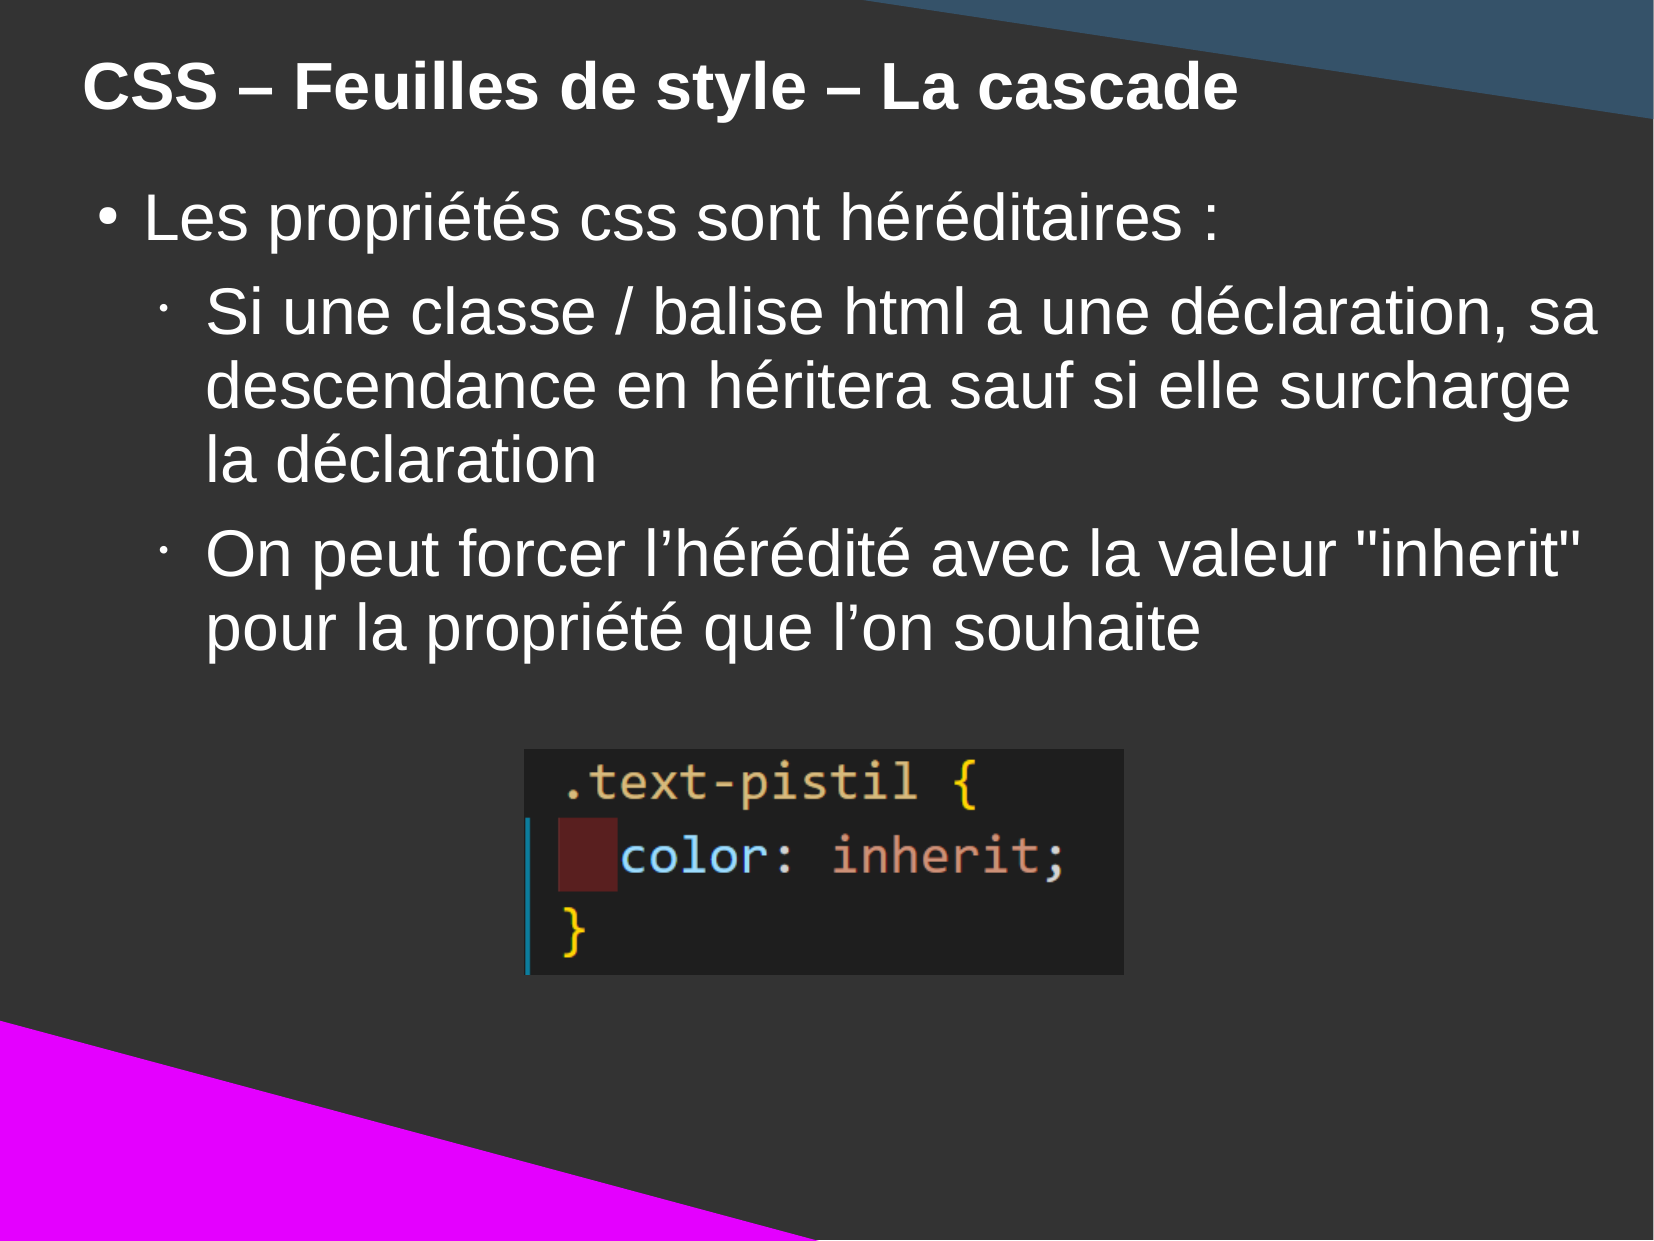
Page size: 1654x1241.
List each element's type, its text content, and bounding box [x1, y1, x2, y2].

picture [524, 749, 1124, 975]
text_box [0, 1020, 819, 1241]
title CSS – Feuilles de style – La cascade [82, 49, 1571, 162]
list Les propriétés css sont héréditaires : Si une classe / balise html a une déclaration, sa descendance en héritera sauf si elle surcharge la déclaration On peut forcer l’hérédité avec la valeur "inherit" pour la propriété que l’on souhaite [80, 180, 1605, 675]
text_box [862, 0, 1654, 120]
